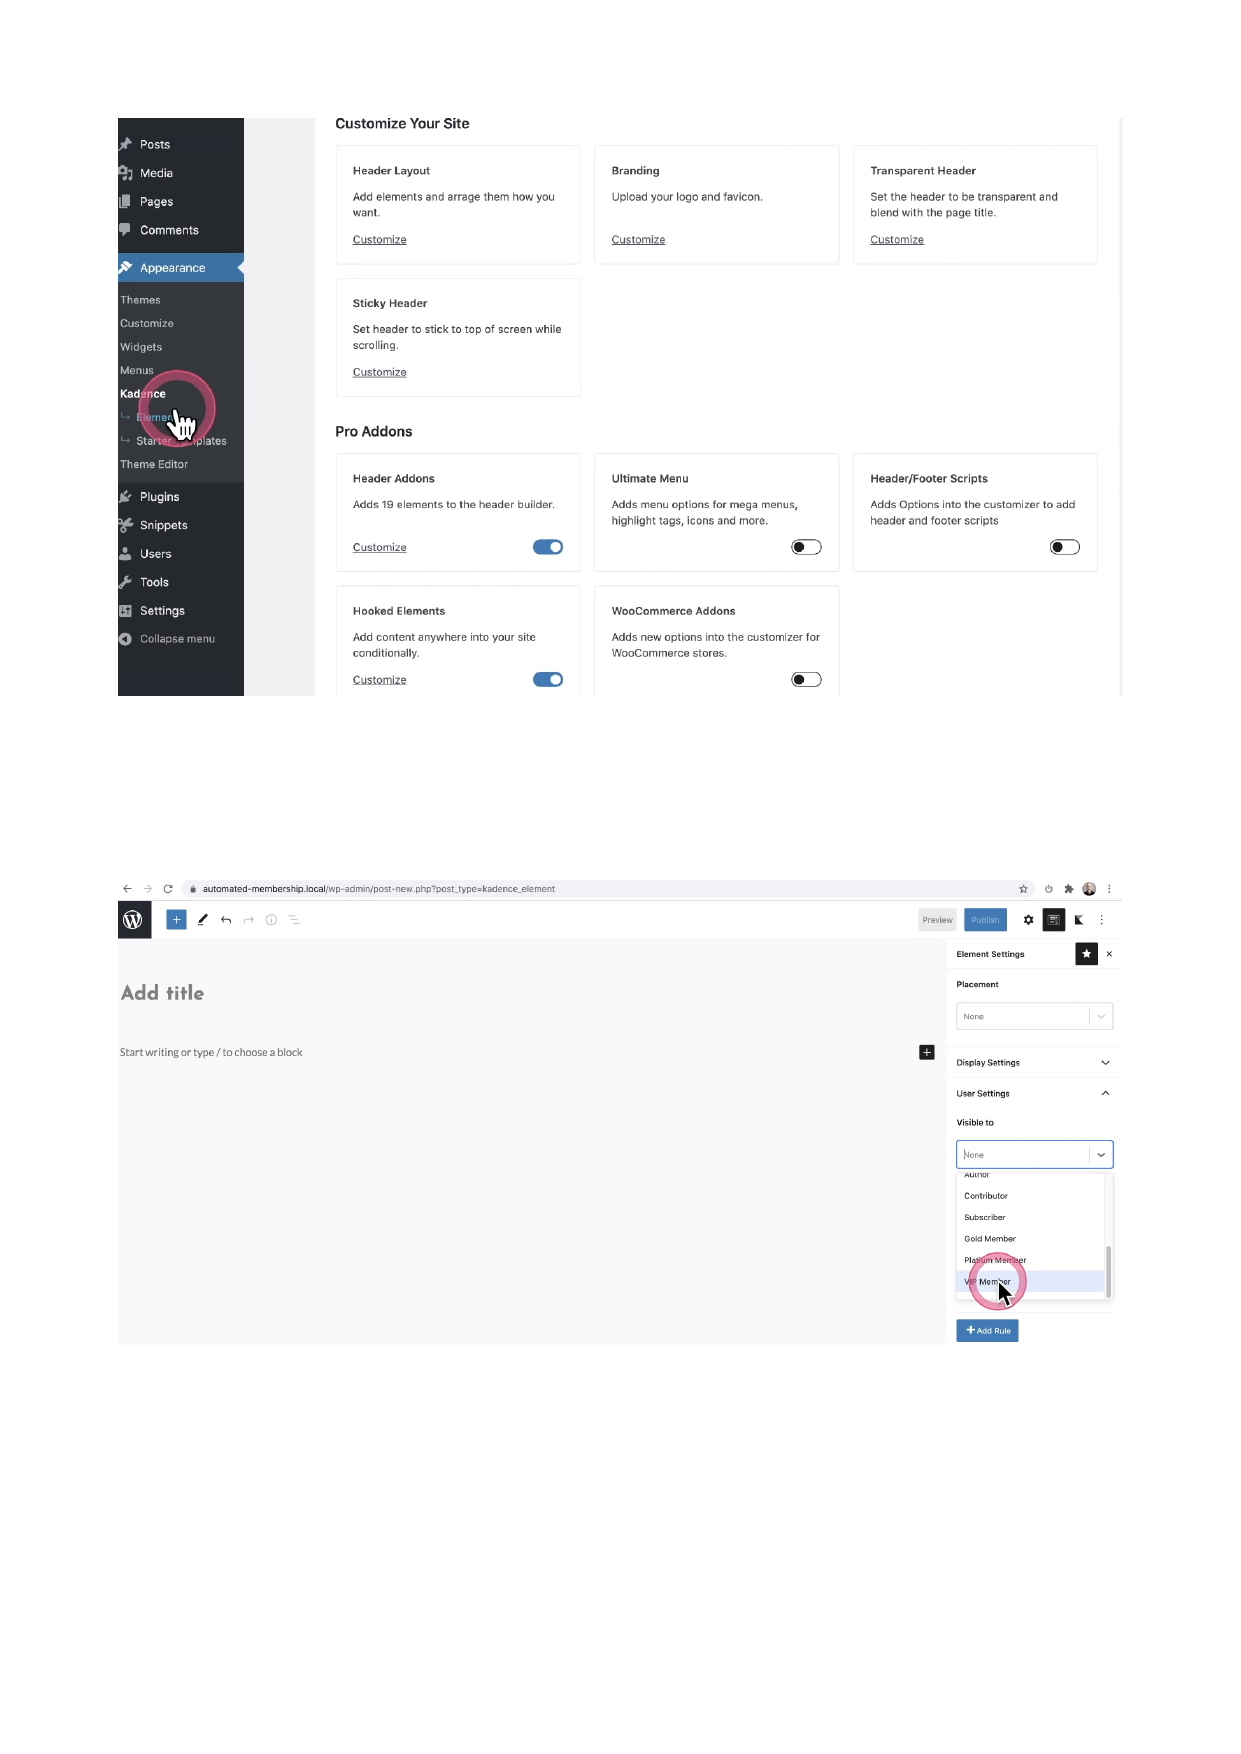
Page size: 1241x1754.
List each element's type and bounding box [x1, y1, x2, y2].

picture [118, 118, 1123, 696]
picture [118, 880, 1123, 1345]
